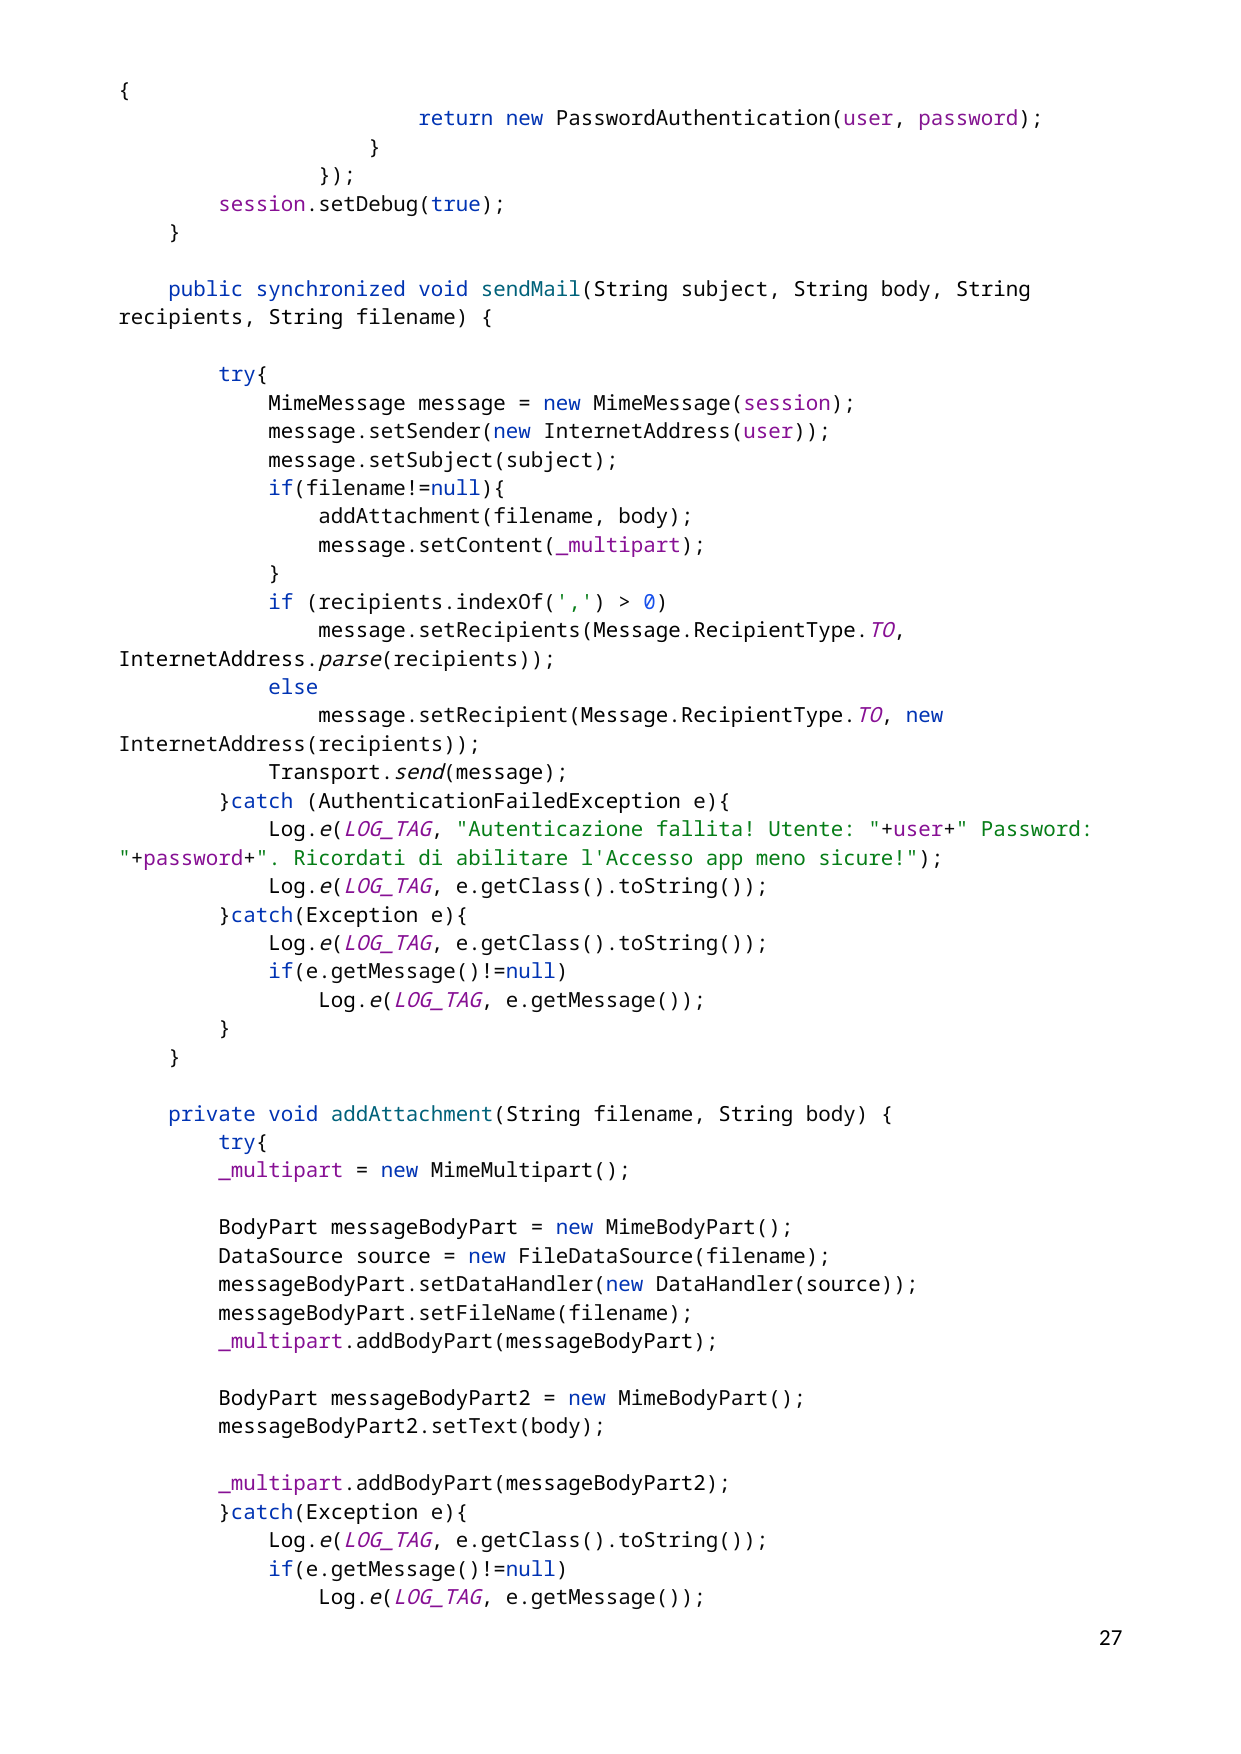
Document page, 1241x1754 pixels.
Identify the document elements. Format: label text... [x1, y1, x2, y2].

text { return new PasswordAuthentication(user, password); } }); session.setDebug(true); } public synchronized void sendMail(String subject, String body, String recipients, String filename) { try{ MimeMessage message = new MimeMessage(session); message.setSender(new InternetAddress(user)); message.setSubject(subject); if(filename!=null){ addAttachment(filename, body); message.setContent(_multipart); } if (recipients.indexOf(',') > 0) message.setRecipients(Message.RecipientType.TO, InternetAddress.parse(recipients)); else message.setRecipient(Message.RecipientType.TO, new InternetAddress(recipients)); Transport.send(message); }catch (AuthenticationFailedException e){ Log.e(LOG_TAG, "Autenticazione fallita! Utente: "+user+" Password: "+password+". Ricordati di abilitare l'Accesso app meno sicure!"); Log.e(LOG_TAG, e.getClass().toString()); }catch(Exception e){ Log.e(LOG_TAG, e.getClass().toString()); if(e.getMessage()!=null) Log.e(LOG_TAG, e.getMessage()); } } private void addAttachment(String filename, String body) { try{ _multipart = new MimeMultipart(); BodyPart messageBodyPart = new MimeBodyPart(); DataSource source = new FileDataSource(filename); messageBodyPart.setDataHandler(new DataHandler(source)); messageBodyPart.setFileName(filename); _multipart.addBodyPart(messageBodyPart); BodyPart messageBodyPart2 = new MimeBodyPart(); messageBodyPart2.setText(body); _multipart.addBodyPart(messageBodyPart2); }catch(Exception e){ Log.e(LOG_TAG, e.getClass().toString()); if(e.getMessage()!=null) Log.e(LOG_TAG, e.getMessage()); [118, 75, 1122, 1611]
